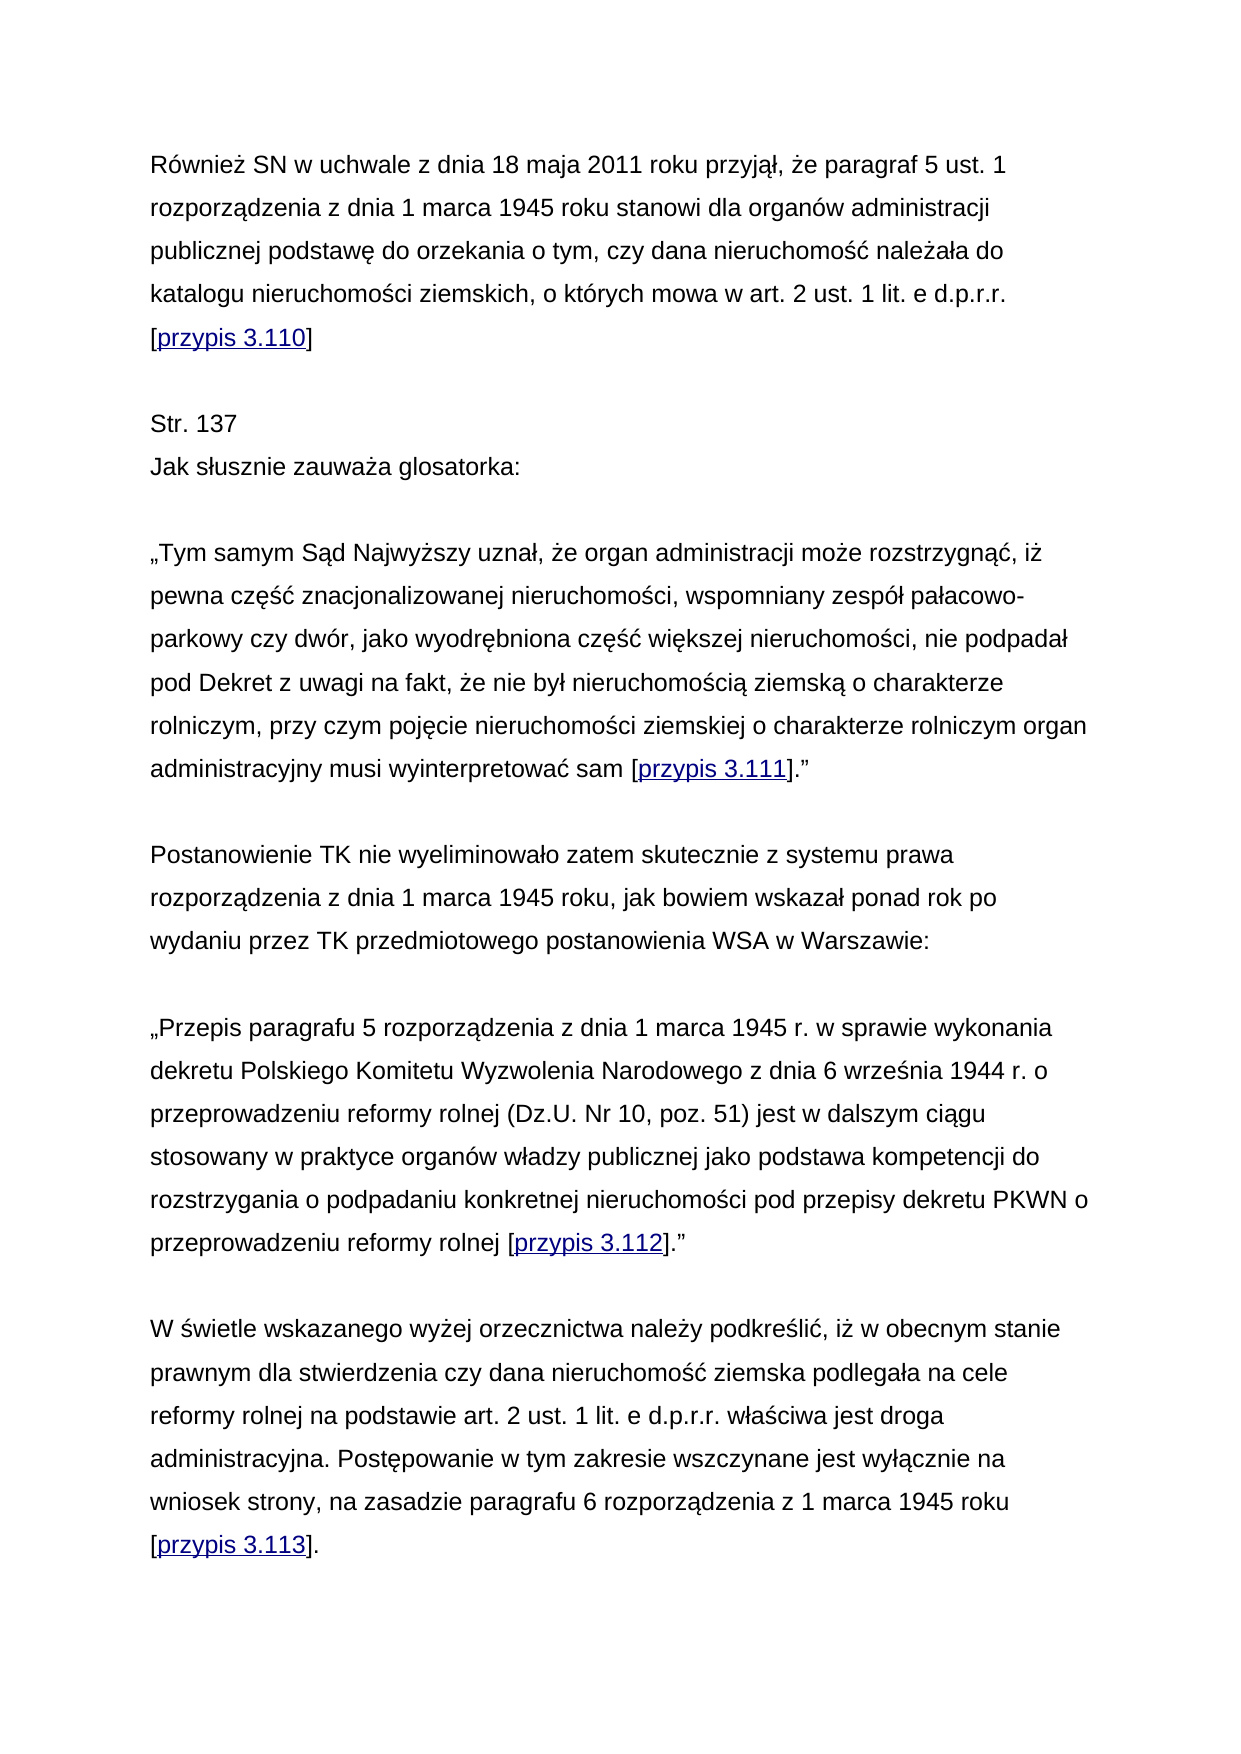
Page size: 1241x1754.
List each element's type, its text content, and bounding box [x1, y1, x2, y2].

text „Przepis paragrafu 5 rozporządzenia z dnia 1 marca 1945 r. w sprawie wykonania dekretu Polskiego Komitetu Wyzwolenia Narodowego z dnia 6 września 1944 r. o przeprowadzeniu reformy rolnej (Dz.U. Nr 10, poz. 51) jest w dalszym ciągu stosowany w praktyce organów władzy publicznej jako podstawa kompetencji do rozstrzygania o podpadaniu konkretnej nieruchomości pod przepisy dekretu PKWN o przeprowadzeniu reformy rolnej [przypis 3.112].” [150, 1012, 1090, 1257]
text Str. 137 [150, 409, 1090, 437]
text Również SN w uchwale z dnia 18 maja 2011 roku przyjął, że paragraf 5 ust. 1 rozporządzenia z dnia 1 marca 1945 roku stanowi dla organów administracji publicznej podstawę do orzekania o tym, czy dana nieruchomość należała do katalogu nieruchomości ziemskich, o których mowa w art. 2 ust. 1 lit. e d.p.r.r. [przypis 3.110] [150, 150, 1090, 351]
text „Tym samym Sąd Najwyższy uznał, że organ administracji może rozstrzygnąć, iż pewna część znacjonalizowanej nieruchomości, wspomniany zespół pałacowo-parkowy czy dwór, jako wyodrębniona część większej nieruchomości, nie podpadał pod Dekret z uwagi na fakt, że nie był nieruchomością ziemską o charakterze rolniczym, przy czym pojęcie nieruchomości ziemskiej o charakterze rolniczym organ administracyjny musi wyinterpretować sam [przypis 3.111].” [150, 538, 1090, 782]
text Jak słusznie zauważa glosatorka: [150, 452, 1090, 481]
text W świetle wskazanego wyżej orzecznictwa należy podkreślić, iż w obecnym stanie prawnym dla stwierdzenia czy dana nieruchomość ziemska podlegała na cele reformy rolnej na podstawie art. 2 ust. 1 lit. e d.p.r.r. właściwa jest droga administracyjna. Postępowanie w tym zakresie wszczynane jest wyłącznie na wniosek strony, na zasadzie paragrafu 6 rozporządzenia z 1 marca 1945 roku [przypis 3.113]. [150, 1314, 1090, 1559]
text Postanowienie TK nie wyeliminowało zatem skutecznie z systemu prawa rozporządzenia z dnia 1 marca 1945 roku, jak bowiem wskazał ponad rok po wydaniu przez TK przedmiotowego postanowienia WSA w Warszawie: [150, 840, 1090, 955]
